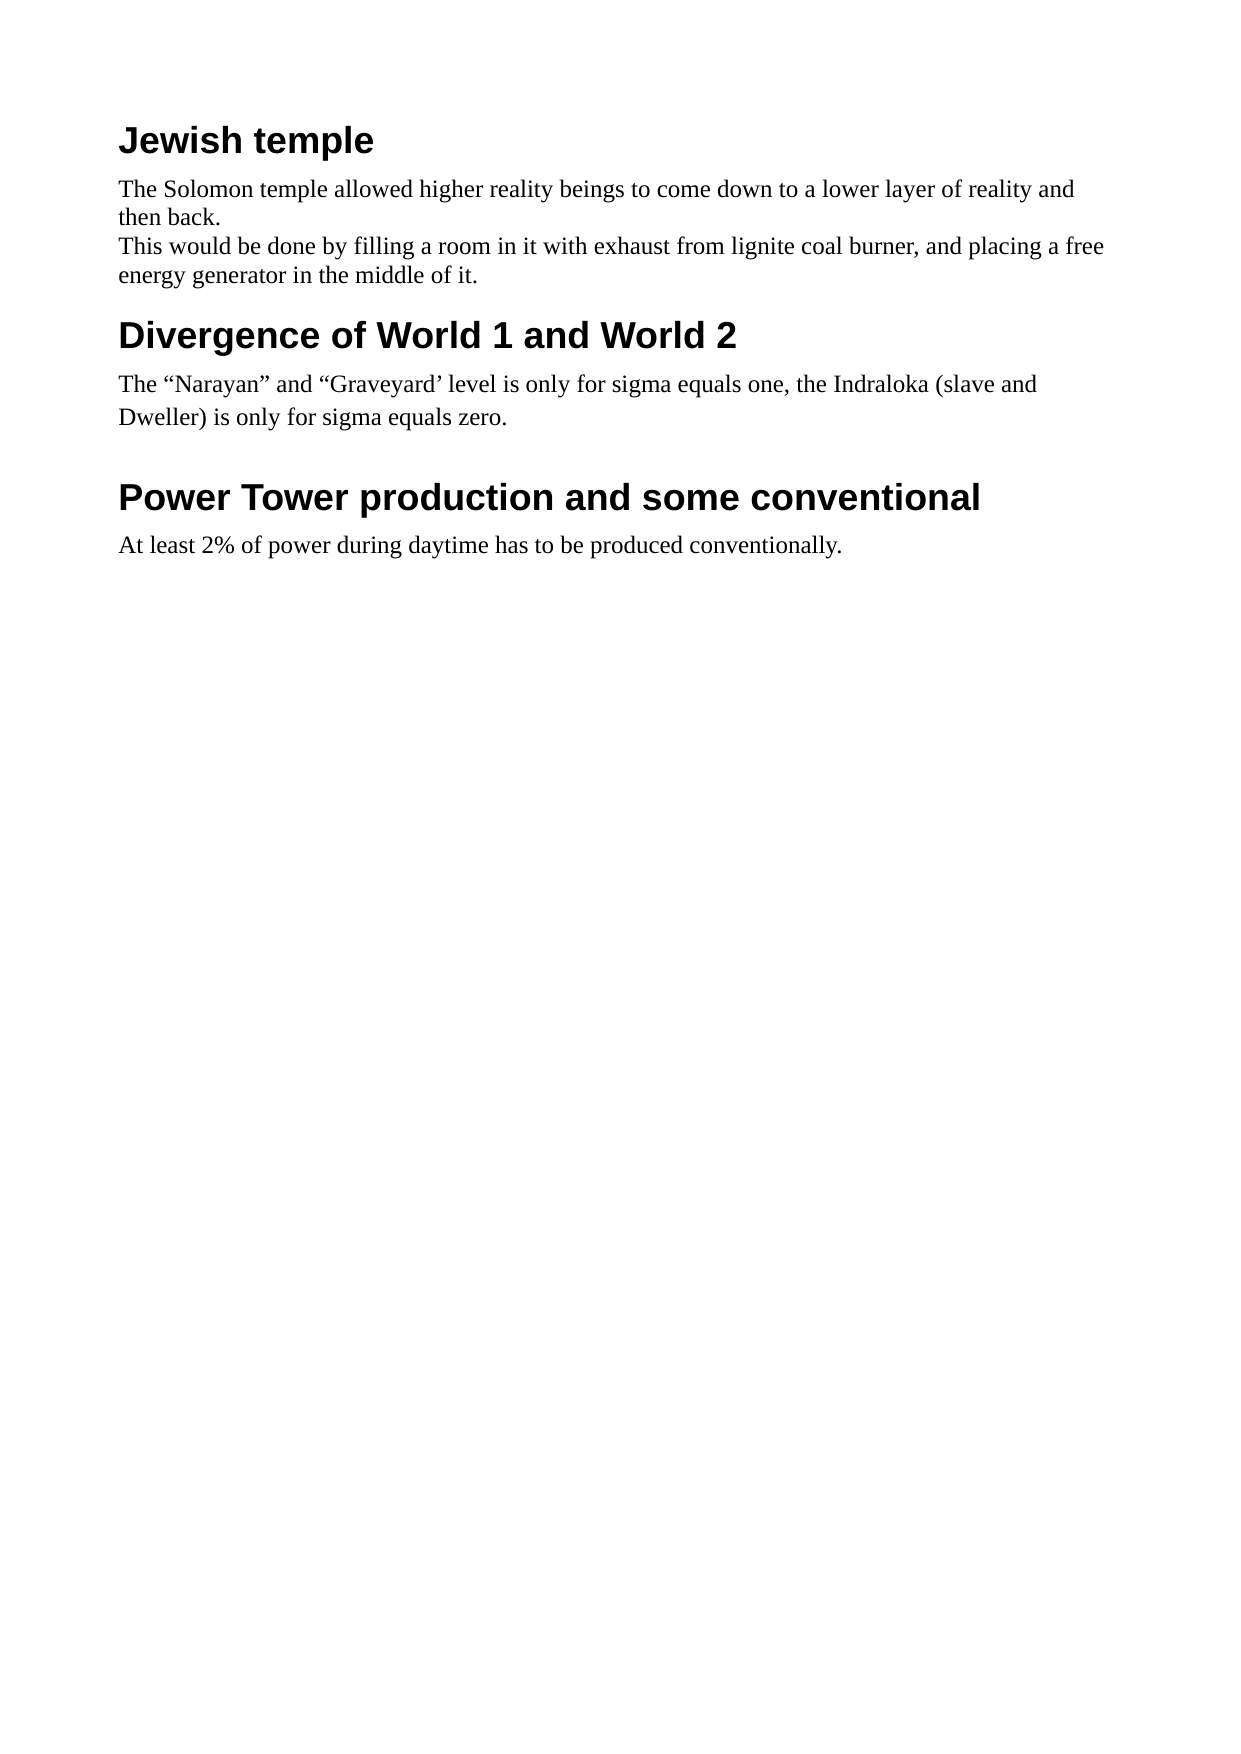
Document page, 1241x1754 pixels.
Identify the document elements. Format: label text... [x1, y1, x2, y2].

subtitle Jewish temple [118, 118, 1122, 161]
subtitle Power Tower production and some conventional [118, 475, 1122, 518]
text The Solomon temple allowed higher reality beings to come down to a lower layer of reality and then back. [118, 174, 1122, 231]
text This would be done by filling a room in it with exhaust from lignite coal burner, and placing a free energy generator in the middle of it. [118, 231, 1122, 289]
text At least 2% of power during daytime has to be produced conventionally. [118, 531, 1122, 559]
subtitle Divergence of World 1 and World 2 [118, 314, 1122, 357]
text The “Narayan” and “Graveyard’ level is only for sigma equals one, the Indraloka (slave and Dweller) is only for sigma equals zero. [118, 369, 1122, 431]
